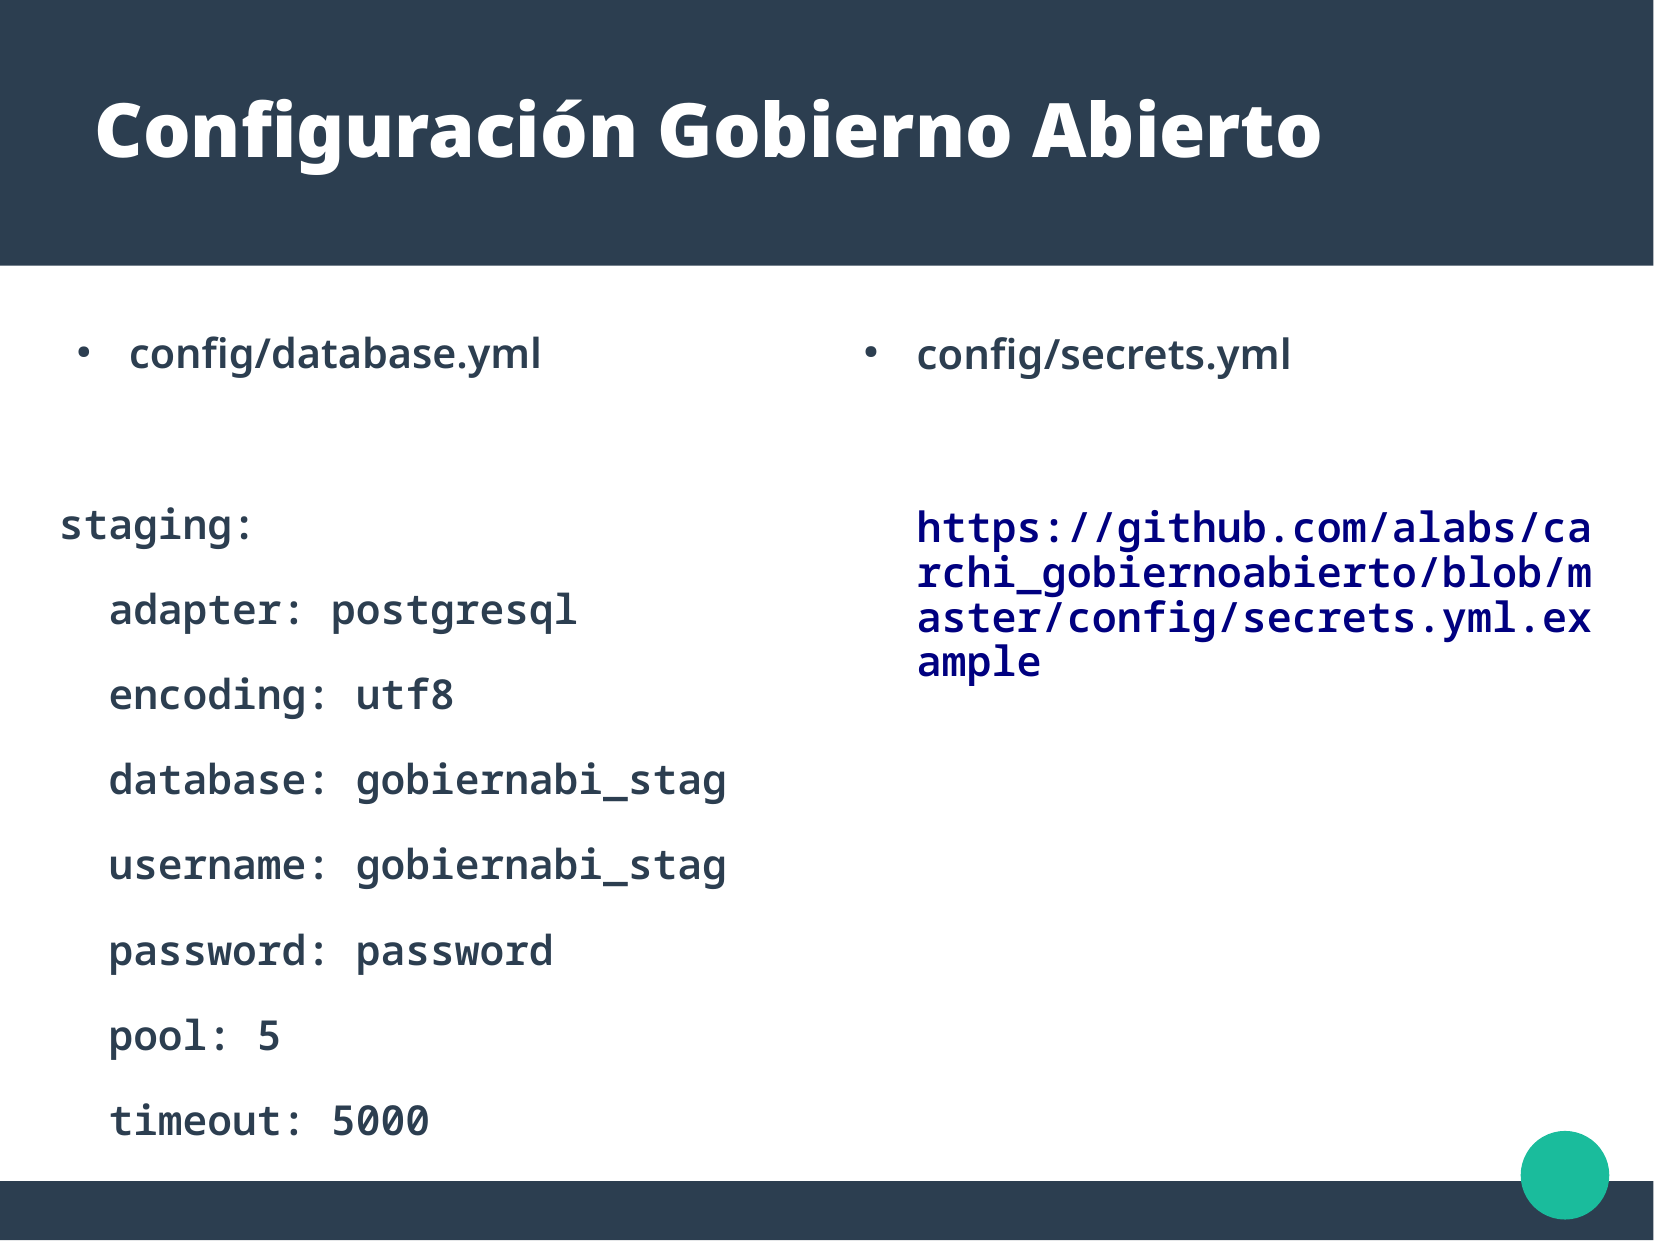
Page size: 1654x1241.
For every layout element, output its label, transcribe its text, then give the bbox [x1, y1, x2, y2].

list config/secrets.yml https://github.com/alabs/carchi_gobiernoabierto/blob/master/config/secrets.yml.example [845, 324, 1596, 1152]
title Configuración Gobierno Abierto [59, 49, 1595, 207]
list config/database.yml staging: adapter: postgresql encoding: utf8 database: gobiernabi_stag username: gobiernabi_stag password: password pool: 5 timeout: 5000 [59, 324, 809, 1152]
